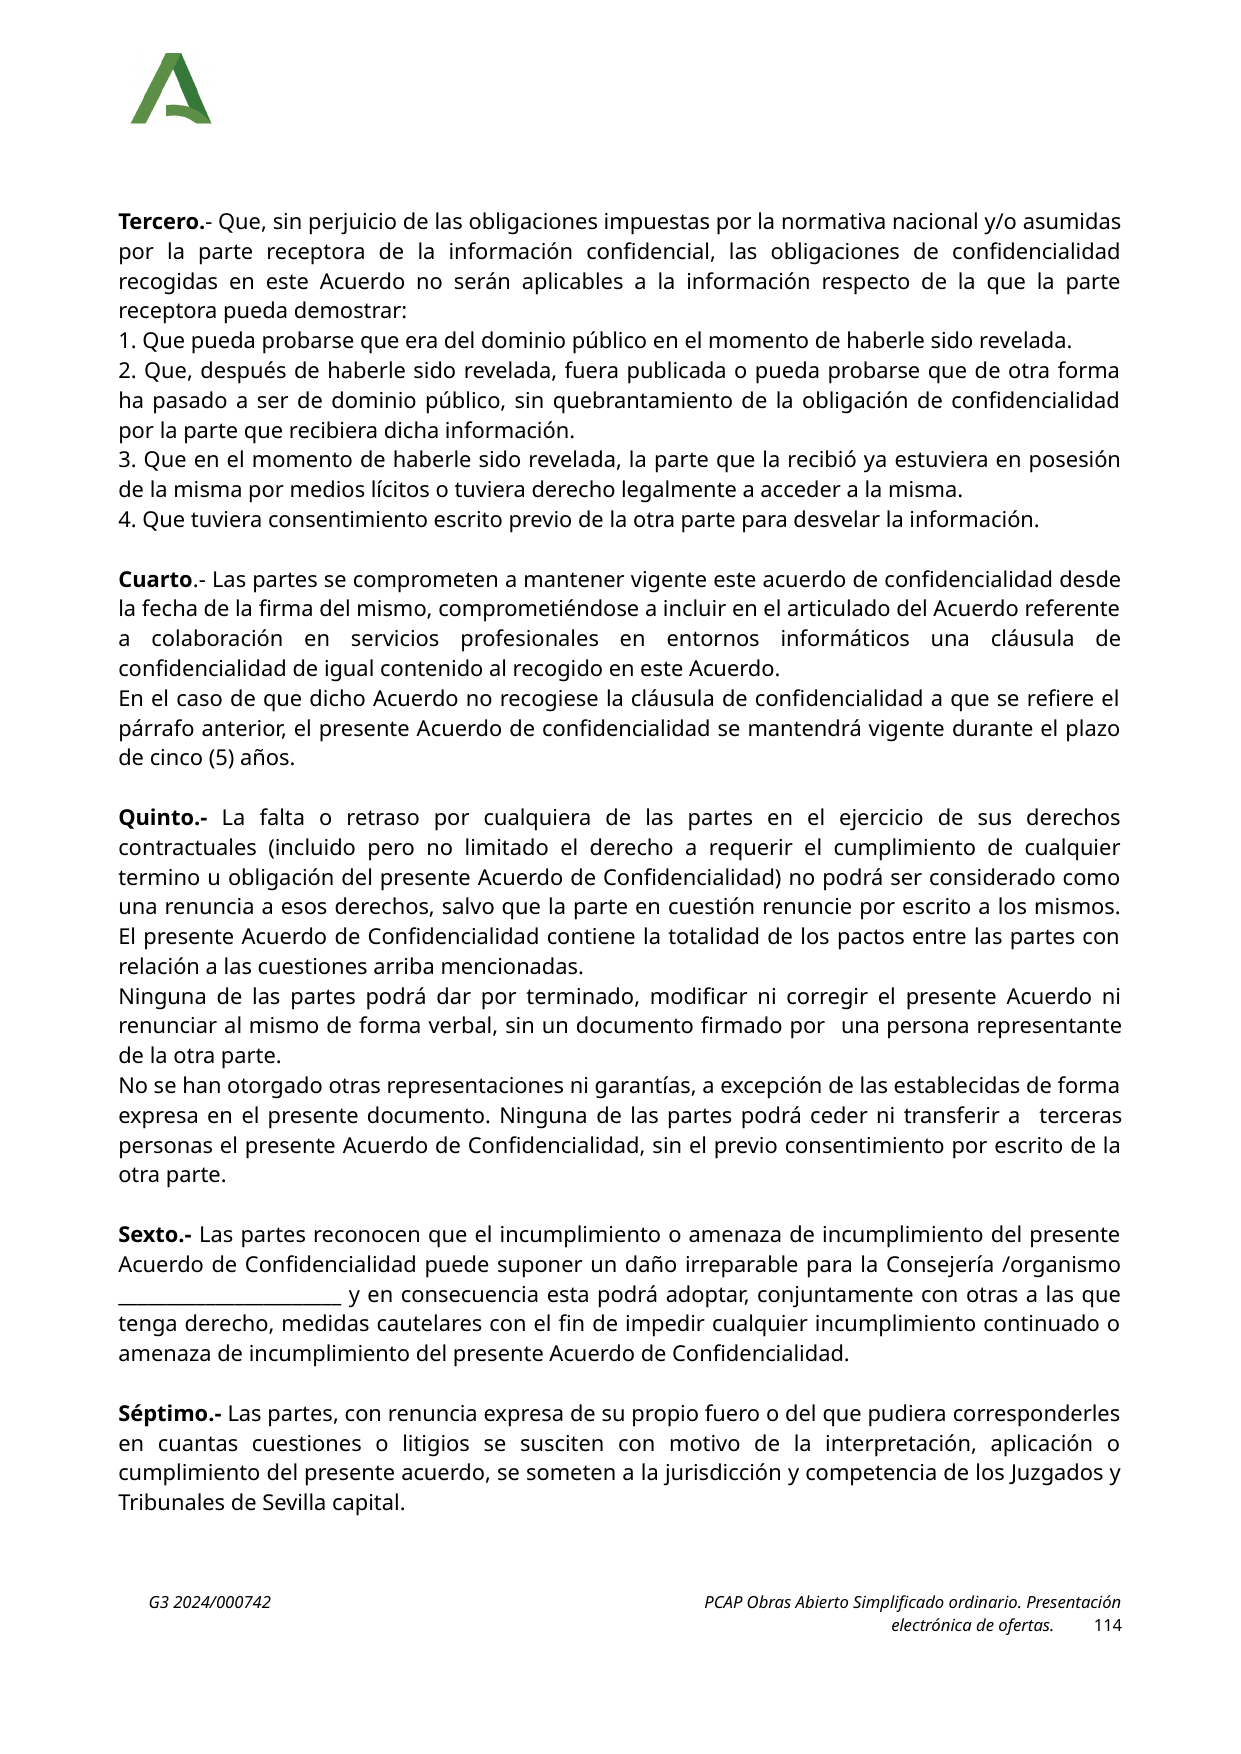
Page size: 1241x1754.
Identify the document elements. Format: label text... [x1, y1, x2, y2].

text Séptimo.- Las partes, con renuncia expresa de su propio fuero o del que pudiera corresponderles en cuantas cuestiones o litigios se susciten con motivo de la interpretación, aplicación o cumplimiento del presente acuerdo, se someten a la jurisdicción y competencia de los Juzgados y Tribunales de Sevilla capital. [118, 1398, 1122, 1517]
text Tercero.- Que, sin perjuicio de las obligaciones impuestas por la normativa nacional y/o asumidas por la parte receptora de la información confidencial, las obligaciones de confidencialidad recogidas en este Acuerdo no serán aplicables a la información respecto de la que la parte receptora pueda demostrar: [118, 206, 1122, 325]
text Quinto.- La falta o retraso por cualquiera de las partes en el ejercicio de sus derechos contractuales (incluido pero no limitado el derecho a requerir el cumplimiento de cualquier termino u obligación del presente Acuerdo de Confidencialidad) no podrá ser considerado como una renuncia a esos derechos, salvo que la parte en cuestión renuncie por escrito a los mismos. El presente Acuerdo de Confidencialidad contiene la totalidad de los pactos entre las partes con relación a las cuestiones arriba mencionadas. [118, 802, 1122, 981]
text 1. Que pueda probarse que era del dominio público en el momento de haberle sido revelada. [118, 325, 1122, 355]
text No se han otorgado otras representaciones ni garantías, a excepción de las establecidas de forma expresa en el presente documento. Ninguna de las partes podrá ceder ni transferir a terceras personas el presente Acuerdo de Confidencialidad, sin el previo consentimiento por escrito de la otra parte. [118, 1070, 1122, 1189]
text Sexto.- Las partes reconocen que el incumplimiento o amenaza de incumplimiento del presente Acuerdo de Confidencialidad puede suponer un daño irreparable para la Consejería /organismo _______________________ y en consecuencia esta podrá adoptar, conjuntamente con otras a las que tenga derecho, medidas cautelares con el fin de impedir cualquier incumplimiento continuado o amenaza de incumplimiento del presente Acuerdo de Confidencialidad. [118, 1219, 1122, 1368]
text 2. Que, después de haberle sido revelada, fuera publicada o pueda probarse que de otra forma ha pasado a ser de dominio público, sin quebrantamiento de la obligación de confidencialidad por la parte que recibiera dicha información. [118, 355, 1122, 444]
picture [127, 48, 216, 128]
text 3. Que en el momento de haberle sido revelada, la parte que la recibió ya estuviera en posesión de la misma por medios lícitos o tuviera derecho legalmente a acceder a la misma. [118, 444, 1122, 504]
text Ninguna de las partes podrá dar por terminado, modificar ni corregir el presente Acuerdo ni renunciar al mismo de forma verbal, sin un documento firmado por una persona representante de la otra parte. [118, 981, 1122, 1070]
text 4. Que tuviera consentimiento escrito previo de la otra parte para desvelar la información. [118, 504, 1122, 534]
text Cuarto.- Las partes se comprometen a mantener vigente este acuerdo de confidencialidad desde la fecha de la firma del mismo, comprometiéndose a incluir en el articulado del Acuerdo referente a colaboración en servicios profesionales en entornos informáticos una cláusula de confidencialidad de igual contenido al recogido en este Acuerdo. [118, 564, 1122, 683]
text En el caso de que dicho Acuerdo no recogiese la cláusula de confidencialidad a que se refiere el párrafo anterior, el presente Acuerdo de confidencialidad se mantendrá vigente durante el plazo de cinco (5) años. [118, 683, 1122, 772]
